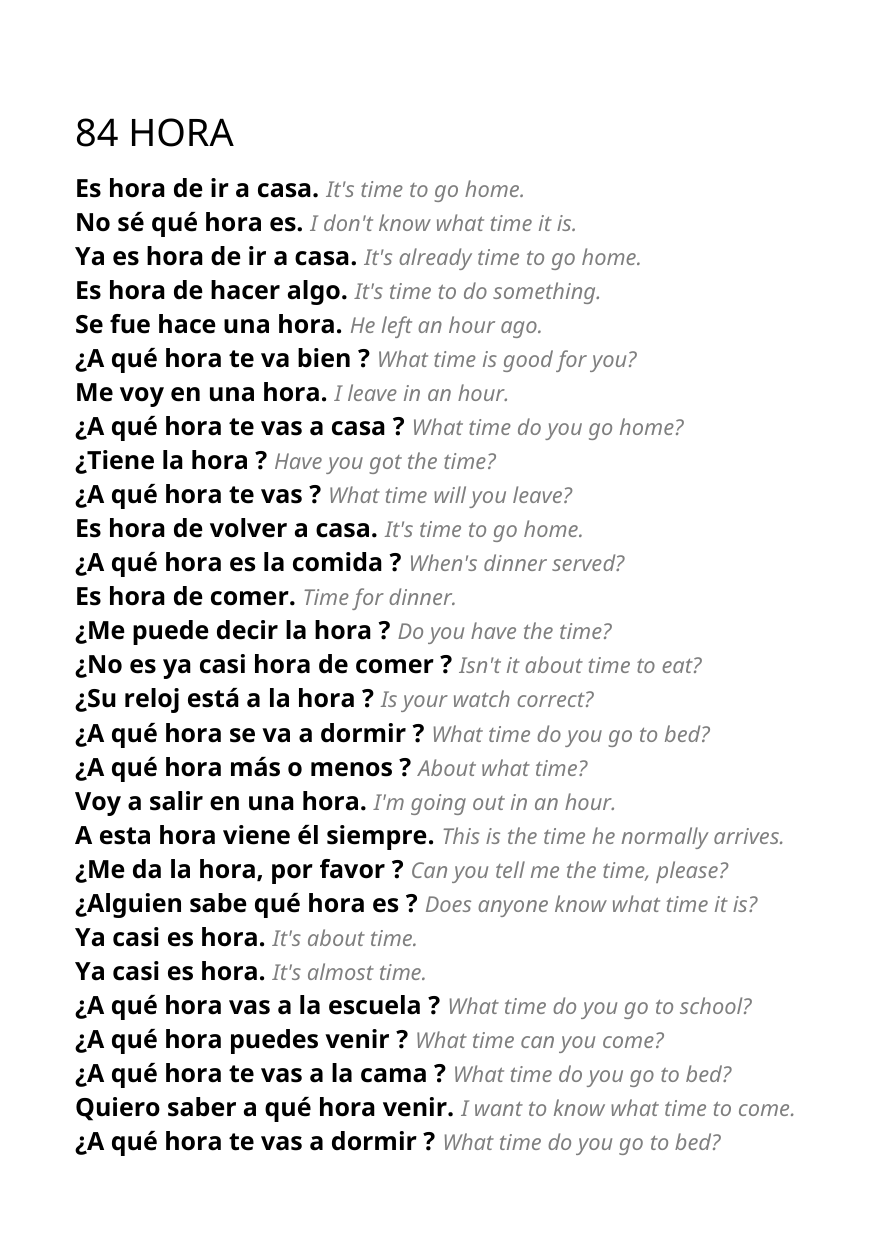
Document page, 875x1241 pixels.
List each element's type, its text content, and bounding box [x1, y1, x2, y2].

text ¿A qué hora te vas a la cama ? What time do you go to bed? [75, 1056, 799, 1090]
text ¿A qué hora es la comida ? When's dinner served? [75, 545, 799, 579]
text Quiero saber a qué hora venir. I want to know what time to come. [75, 1090, 799, 1124]
text ¿Su reloj está a la hora ? Is your watch correct? [75, 681, 799, 715]
text ¿A qué hora te vas a casa ? What time do you go home? [75, 409, 799, 443]
text ¿A qué hora más o menos ? About what time? [75, 749, 799, 783]
text ¿A qué hora te vas a dormir ? What time do you go to bed? [75, 1124, 799, 1158]
text Es hora de comer. Time for dinner. [75, 579, 799, 613]
text ¿A qué hora puedes venir ? What time can you come? [75, 1022, 799, 1056]
text ¿Alguien sabe qué hora es ? Does anyone know what time it is? [75, 886, 799, 919]
text Me voy en una hora. I leave in an hour. [75, 374, 799, 409]
text ¿Me puede decir la hora ? Do you have the time? [75, 613, 799, 647]
text A esta hora viene él siempre. This is the time he normally arrives. [75, 817, 799, 851]
text ¿A qué hora te va bien ? What time is good for you? [75, 341, 799, 374]
text Ya casi es hora. It's about time. [75, 919, 799, 954]
text No sé qué hora es. I don't know what time it is. [75, 204, 799, 238]
text Ya es hora de ir a casa. It's already time to go home. [75, 238, 799, 272]
text Es hora de hacer algo. It's time to do something. [75, 272, 799, 306]
text Es hora de volver a casa. It's time to go home. [75, 511, 799, 545]
text Ya casi es hora. It's almost time. [75, 954, 799, 988]
text ¿No es ya casi hora de comer ? Isn't it about time to eat? [75, 647, 799, 681]
text ¿A qué hora vas a la escuela ? What time do you go to school? [75, 988, 799, 1022]
text ¿A qué hora te vas ? What time will you leave? [75, 477, 799, 511]
text ¿Me da la hora, por favor ? Can you tell me the time, please? [75, 851, 799, 886]
text Se fue hace una hora. He left an hour ago. [75, 306, 799, 341]
text Voy a salir en una hora. I'm going out in an hour. [75, 783, 799, 817]
subtitle 84 HORA [75, 106, 799, 158]
text Es hora de ir a casa. It's time to go home. [75, 170, 799, 204]
text ¿A qué hora se va a dormir ? What time do you go to bed? [75, 715, 799, 749]
text ¿Tiene la hora ? Have you got the time? [75, 443, 799, 477]
